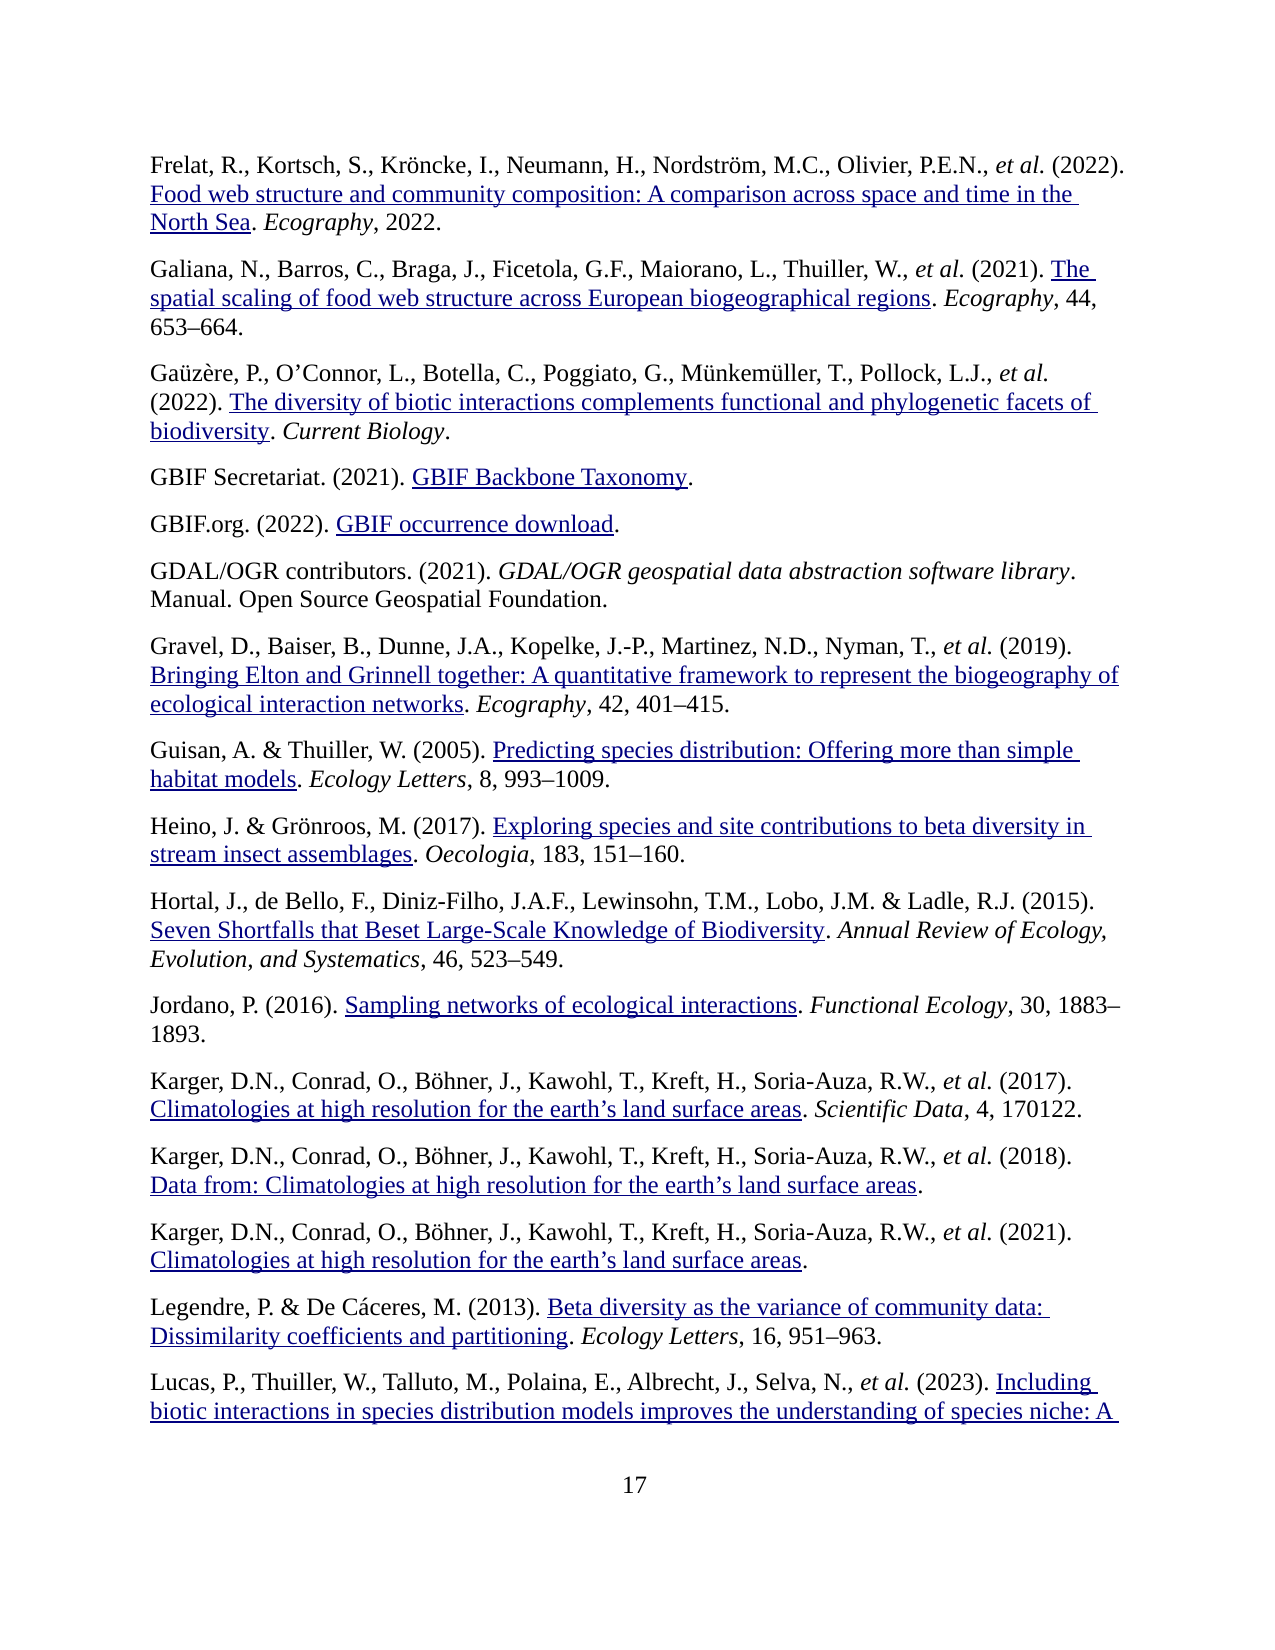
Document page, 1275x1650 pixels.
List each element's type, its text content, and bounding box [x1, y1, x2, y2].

text Guisan, A. & Thuiller, W. (2005). Predicting species distribution: Offering more than simple habitat models. Ecology Letters, 8, 993–1009. [150, 735, 1125, 793]
text GBIF Secretariat. (2021). GBIF Backbone Taxonomy. [150, 462, 1125, 491]
text Jordano, P. (2016). Sampling networks of ecological interactions. Functional Ecology, 30, 1883–1893. [150, 990, 1125, 1048]
text Hortal, J., de Bello, F., Diniz-Filho, J.A.F., Lewinsohn, T.M., Lobo, J.M. & Ladle, R.J. (2015). Seven Shortfalls that Beset Large-Scale Knowledge of Biodiversity. Annual Review of Ecology, Evolution, and Systematics, 46, 523–549. [150, 886, 1125, 972]
text Galiana, N., Barros, C., Braga, J., Ficetola, G.F., Maiorano, L., Thuiller, W., et al. (2021). The spatial scaling of food web structure across European biogeographical regions. Ecography, 44, 653–664. [150, 254, 1125, 340]
text Legendre, P. & De Cáceres, M. (2013). Beta diversity as the variance of community data: Dissimilarity coefficients and partitioning. Ecology Letters, 16, 951–963. [150, 1292, 1125, 1349]
text Gravel, D., Baiser, B., Dunne, J.A., Kopelke, J.-P., Martinez, N.D., Nyman, T., et al. (2019). Bringing Elton and Grinnell together: A quantitative framework to represent the biogeography of ecological interaction networks. Ecography, 42, 401–415. [150, 631, 1125, 717]
text Frelat, R., Kortsch, S., Kröncke, I., Neumann, H., Nordström, M.C., Olivier, P.E.N., et al. (2022). Food web structure and community composition: A comparison across space and time in the North Sea. Ecography, 2022. [150, 150, 1125, 236]
text Heino, J. & Grönroos, M. (2017). Exploring species and site contributions to beta diversity in stream insect assemblages. Oecologia, 183, 151–160. [150, 811, 1125, 868]
text Karger, D.N., Conrad, O., Böhner, J., Kawohl, T., Kreft, H., Soria-Auza, R.W., et al. (2021). Climatologies at high resolution for the earth’s land surface areas. [150, 1217, 1125, 1274]
text Karger, D.N., Conrad, O., Böhner, J., Kawohl, T., Kreft, H., Soria-Auza, R.W., et al. (2018). Data from: Climatologies at high resolution for the earth’s land surface areas. [150, 1141, 1125, 1199]
text GDAL/OGR contributors. (2021). GDAL/OGR geospatial data abstraction software library. Manual. Open Source Geospatial Foundation. [150, 556, 1125, 613]
text Karger, D.N., Conrad, O., Böhner, J., Kawohl, T., Kreft, H., Soria-Auza, R.W., et al. (2017). Climatologies at high resolution for the earth’s land surface areas. Scientific Data, 4, 170122. [150, 1066, 1125, 1123]
text GBIF.org. (2022). GBIF occurrence download. [150, 509, 1125, 538]
text Gaüzère, P., O’Connor, L., Botella, C., Poggiato, G., Münkemüller, T., Pollock, L.J., et al. (2022). The diversity of biotic interactions complements functional and phylogenetic facets of biodiversity. Current Biology. [150, 358, 1125, 444]
text Lucas, P., Thuiller, W., Talluto, M., Polaina, E., Albrecht, J., Selva, N., et al. (2023). Including biotic interactions in species distribution models improves the understanding of species niche: A [150, 1367, 1125, 1425]
